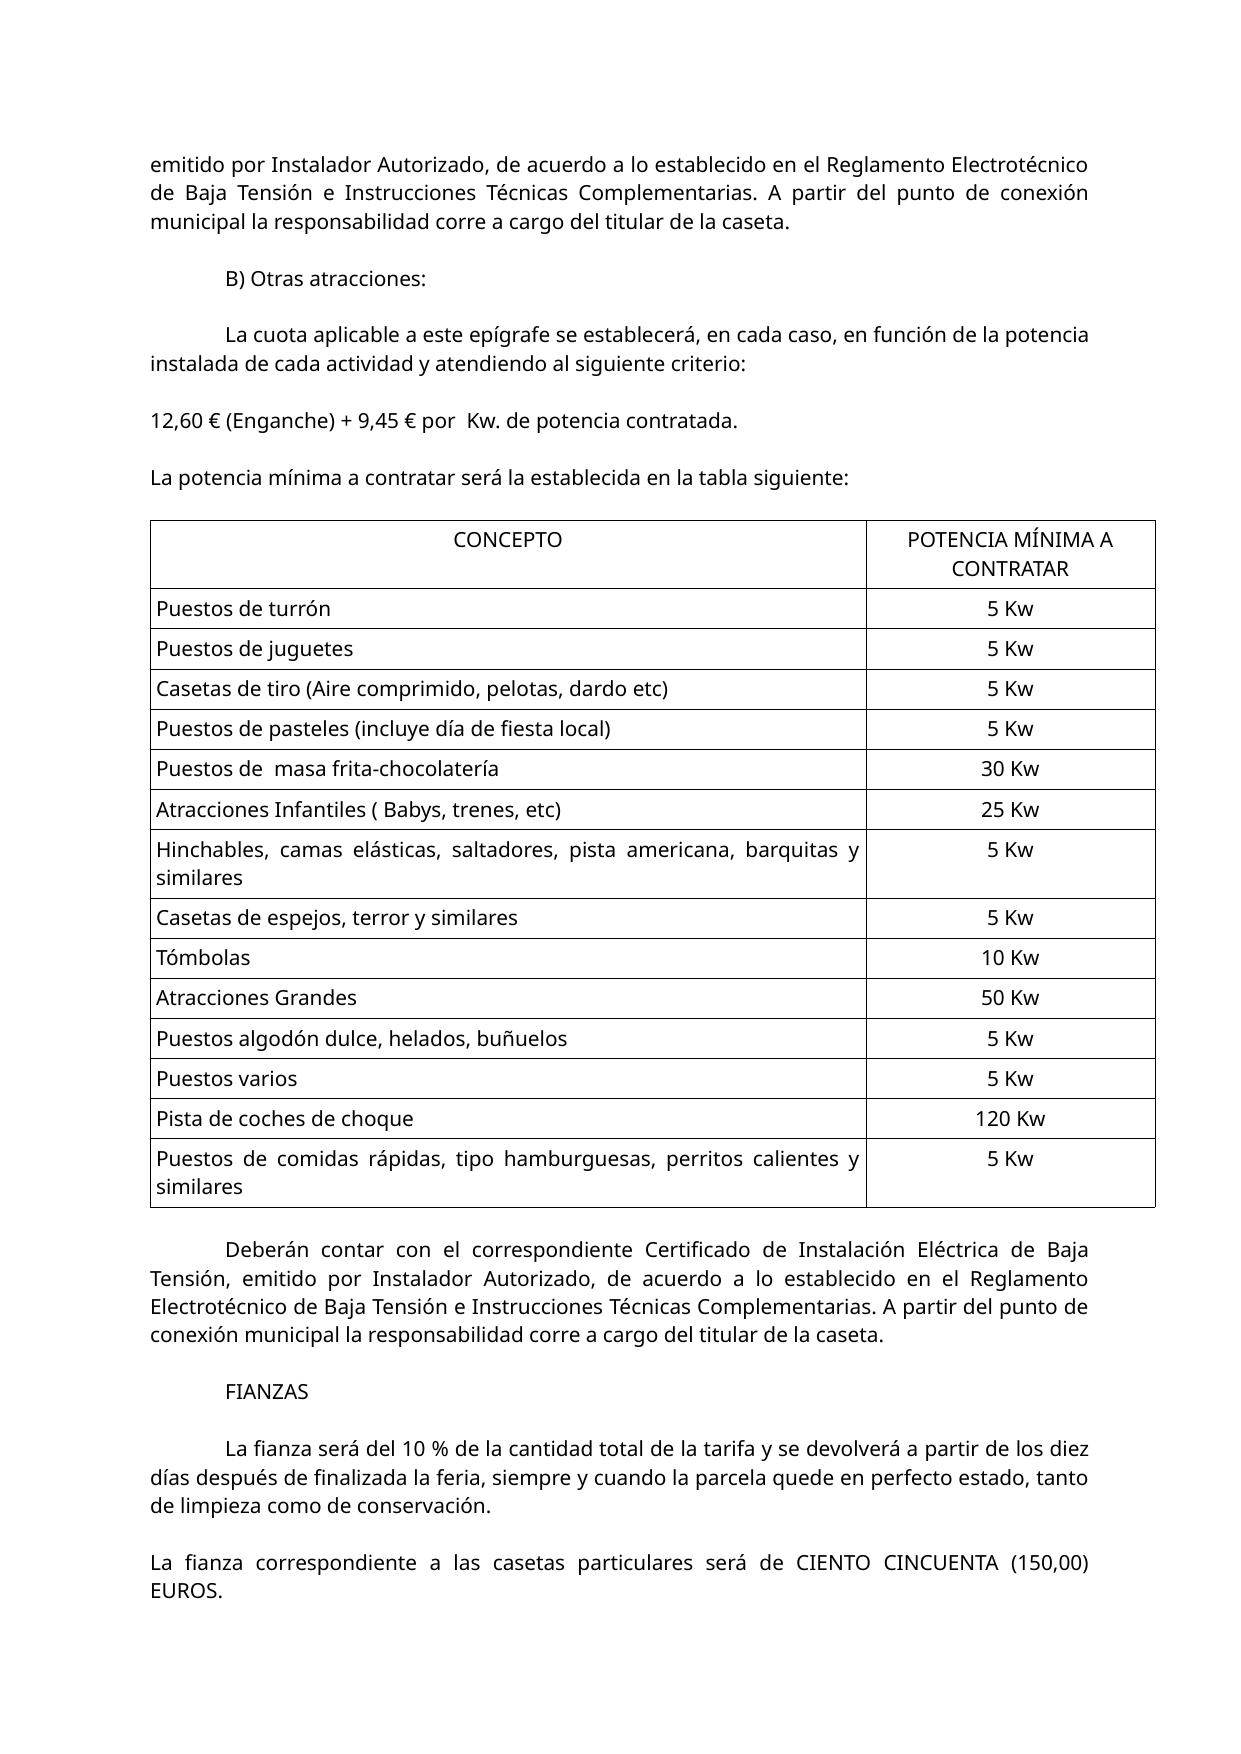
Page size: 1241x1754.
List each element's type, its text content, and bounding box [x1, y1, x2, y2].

table_cell Puestos algodón dulce, helados, buñuelos [151, 1019, 866, 1058]
table_cell 25 Kw [867, 790, 1155, 829]
table_cell Puestos de masa frita-chocolatería [151, 750, 866, 789]
table_cell Hinchables, camas elásticas, saltadores, pista americana, barquitas y similares [151, 830, 866, 897]
table_cell 30 Kw [867, 750, 1155, 789]
text La fianza correspondiente a las casetas particulares será de CIENTO CINCUENTA (150,00) EUROS. [150, 1548, 1090, 1605]
text 12,60 € (Enganche) + 9,45 € por Kw. de potencia contratada. [150, 406, 1090, 434]
table_cell Puestos de turrón [151, 589, 866, 628]
table_cell 5 Kw [867, 589, 1155, 628]
table_cell Puestos de comidas rápidas, tipo hamburguesas, perritos calientes y similares [151, 1139, 866, 1207]
text Deberán contar con el correspondiente Certificado de Instalación Eléctrica de Baja Tensión, emitido por Instalador Autorizado, de acuerdo a lo establecido en el Reglamento Electrotécnico de Baja Tensión e Instrucciones Técnicas Complementarias. A partir del punto de conexión municipal la responsabilidad corre a cargo del titular de la caseta. [150, 1235, 1090, 1349]
table_cell Pista de coches de choque [151, 1099, 866, 1138]
table_cell 5 Kw [867, 1059, 1155, 1098]
table_cell 5 Kw [867, 899, 1155, 937]
table_cell Atracciones Grandes [151, 979, 866, 1018]
table_cell Puestos de juguetes [151, 629, 866, 668]
table_cell Casetas de tiro (Aire comprimido, pelotas, dardo etc) [151, 670, 866, 708]
table_header POTENCIA MÍNIMA A CONTRATAR [867, 521, 1155, 588]
text La potencia mínima a contratar será la establecida en la tabla siguiente: [150, 463, 1090, 491]
text B) Otras atracciones: [150, 264, 1090, 292]
text La fianza será del 10 % de la cantidad total de la tarifa y se devolverá a partir de los diez días después de finalizada la feria, siempre y cuando la parcela quede en perfecto estado, tanto de limpieza como de conservación. [150, 1434, 1090, 1519]
table_cell 5 Kw [867, 1139, 1155, 1207]
text La cuota aplicable a este epígrafe se establecerá, en cada caso, en función de la potencia instalada de cada actividad y atendiendo al siguiente criterio: [150, 321, 1090, 377]
text FIANZAS [150, 1377, 1090, 1406]
table_cell 5 Kw [867, 1019, 1155, 1058]
table_cell 50 Kw [867, 979, 1155, 1018]
table_cell 10 Kw [867, 939, 1155, 978]
table_cell 120 Kw [867, 1099, 1155, 1138]
table_cell 5 Kw [867, 670, 1155, 708]
table_header CONCEPTO [151, 521, 866, 588]
table_cell Casetas de espejos, terror y similares [151, 899, 866, 937]
table_cell Puestos varios [151, 1059, 866, 1098]
table_cell Atracciones Infantiles ( Babys, trenes, etc) [151, 790, 866, 829]
table_cell Tómbolas [151, 939, 866, 978]
table_cell 5 Kw [867, 830, 1155, 897]
table_cell Puestos de pasteles (incluye día de fiesta local) [151, 710, 866, 749]
table_cell 5 Kw [867, 710, 1155, 749]
text emitido por Instalador Autorizado, de acuerdo a lo establecido en el Reglamento Electrotécnico de Baja Tensión e Instrucciones Técnicas Complementarias. A partir del punto de conexión municipal la responsabilidad corre a cargo del titular de la caseta. [150, 150, 1090, 235]
table_cell 5 Kw [867, 629, 1155, 668]
